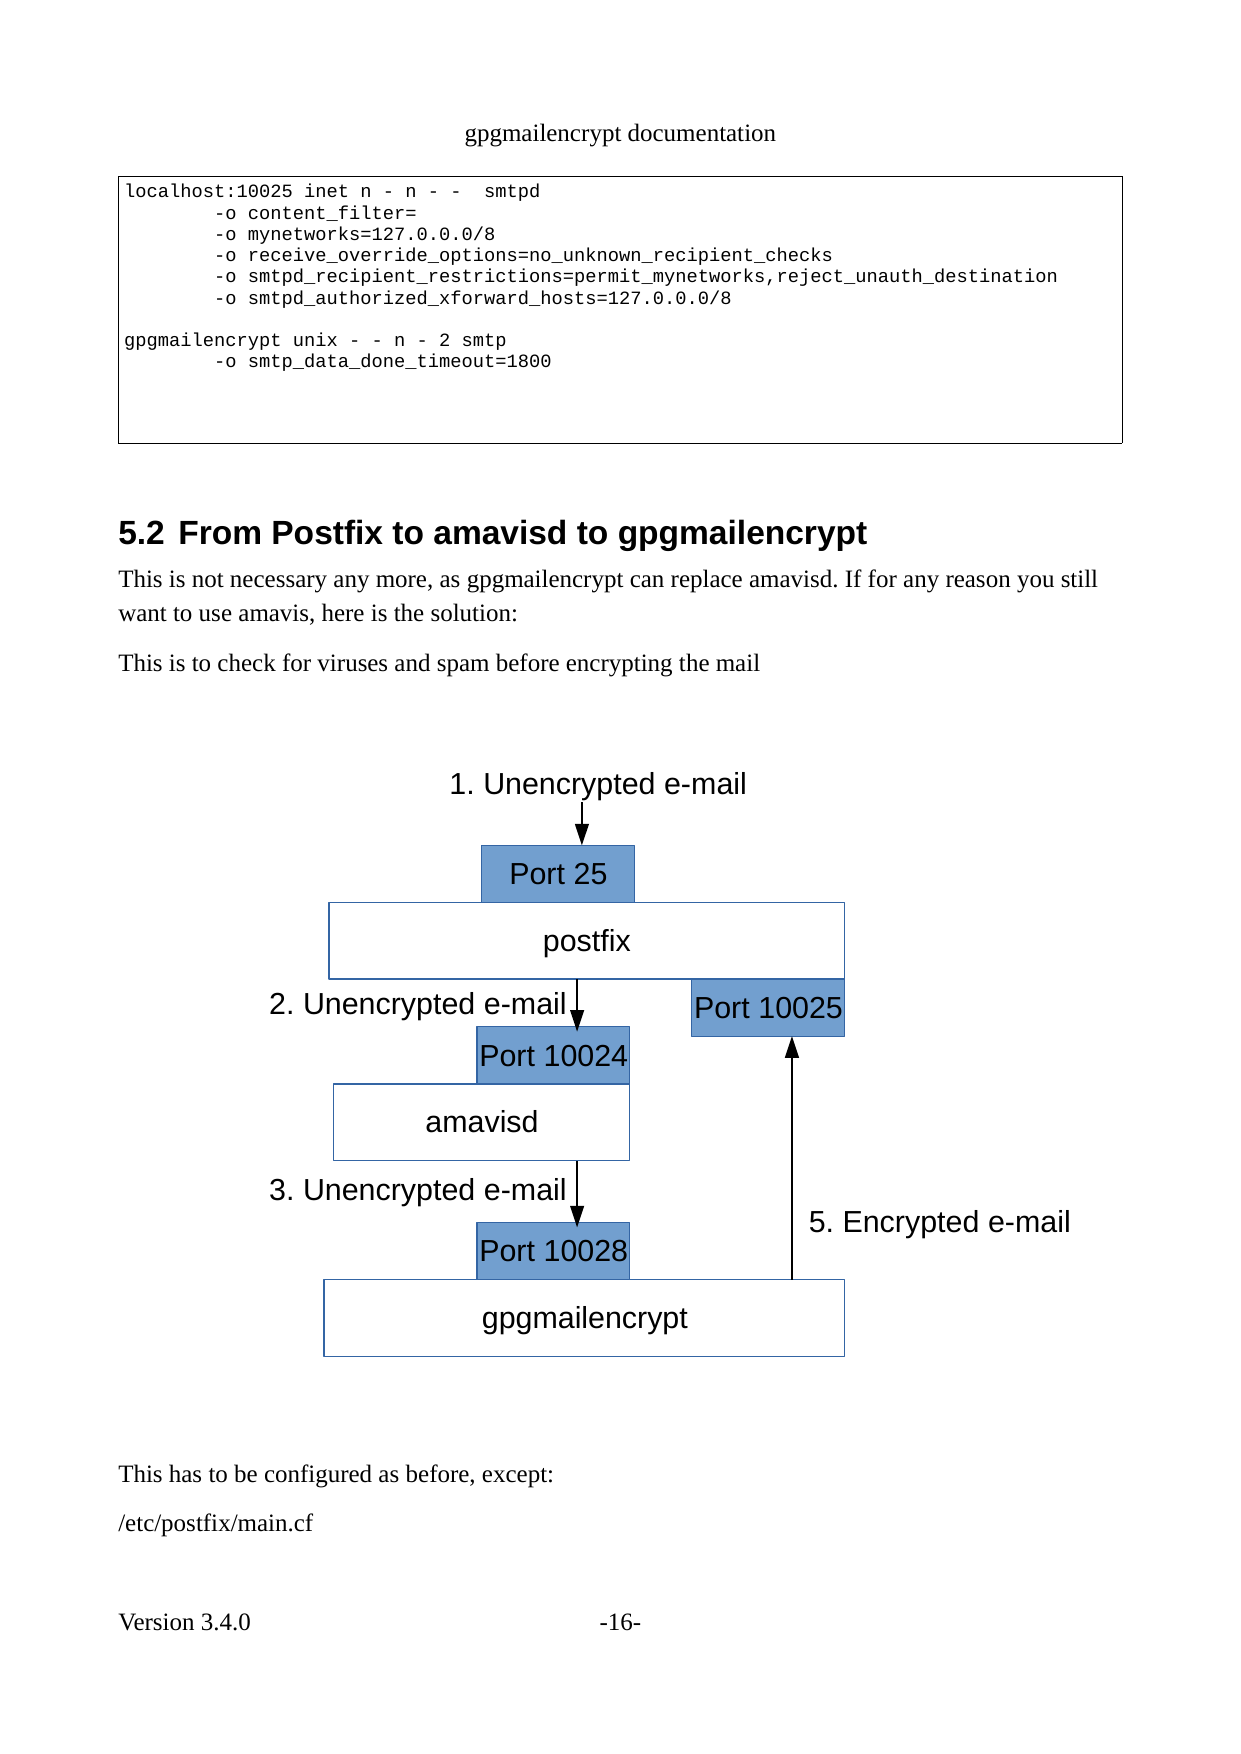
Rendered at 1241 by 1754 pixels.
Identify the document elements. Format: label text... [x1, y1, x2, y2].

text This has to be configured as before, except: [118, 1459, 1122, 1488]
subtitle From Postfix to amavisd to gpgmailencrypt [118, 513, 1122, 552]
text /etc/postfix/main.cf [118, 1508, 1122, 1537]
table_header localhost:10025 inet n - n - - smtpd -o content_filter= -o mynetworks=127.0.0.0/8 -o receive_override_options=no_unknown_recipient_checks -o smtpd_recipient_restrictions=permit_mynetworks,reject_unauth_destination -o smtpd_authorized_xforward_hosts=127.0.0.0/8 gpgmailencrypt unix - - n - 2 smtp -o smtp_data_done_timeout=1800 [119, 177, 1122, 443]
text This is not necessary any more, as gpgmailencrypt can replace amavisd. If for any reason you still want to use amavis, here is the solution: [118, 564, 1122, 627]
text This is to check for viruses and spam before encrypting the mail [118, 648, 1122, 676]
